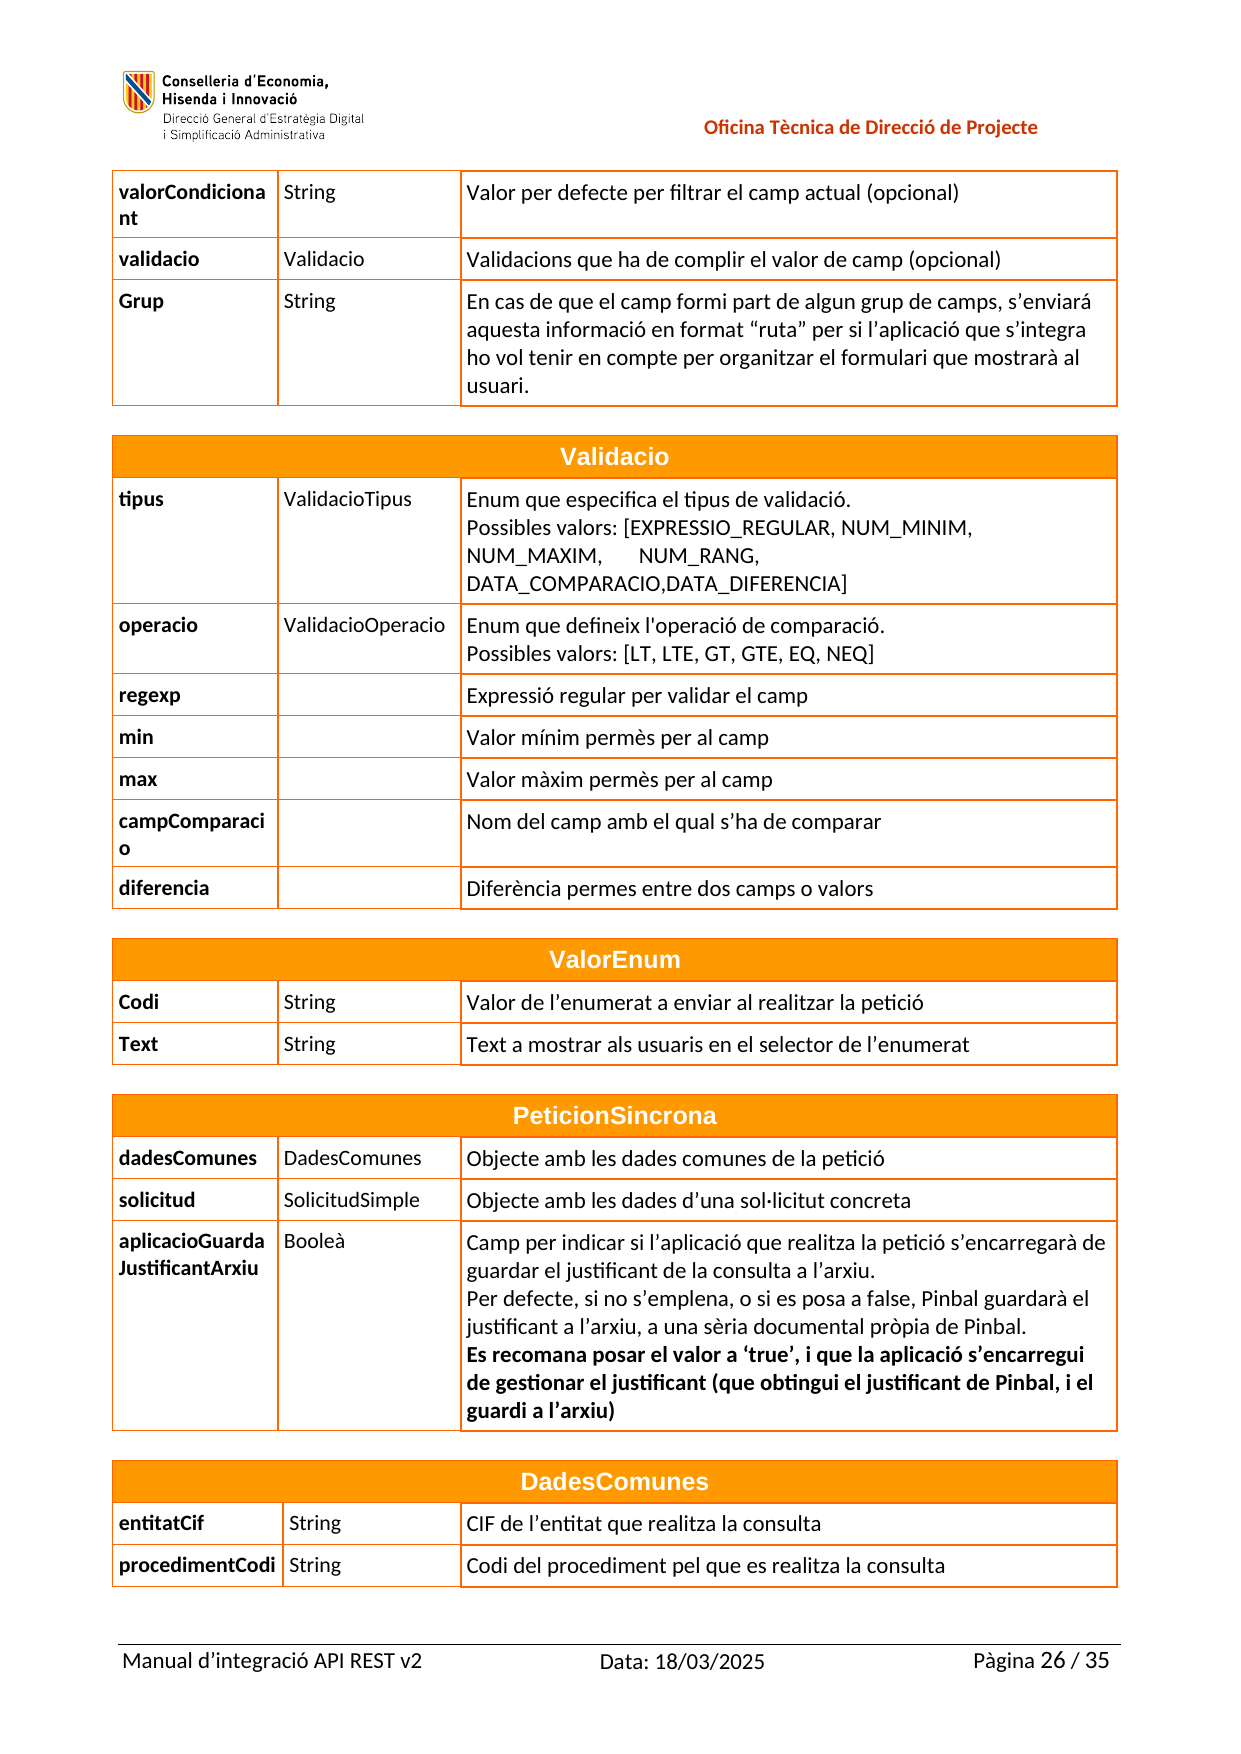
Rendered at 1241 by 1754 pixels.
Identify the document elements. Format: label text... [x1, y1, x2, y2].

table_cell [279, 867, 460, 908]
table_cell Enum que especifica el tipus de validació. Possibles valors: [EXPRESSIO_REGULAR, NUM_MINIM, NUM_MAXIM, NUM_RANG, DATA_COMPARACIO,DATA_DIFERENCIA] [462, 479, 1116, 603]
table_cell valorCondicionant [113, 171, 277, 237]
table_cell solicitud [113, 1179, 277, 1220]
table_cell Enum que defineix l'operació de comparació. Possibles valors: [LT, LTE, GT, GTE, EQ, NEQ] [462, 605, 1116, 673]
table_cell [279, 674, 460, 715]
table_cell Valor per defecte per filtrar el camp actual (opcional) [462, 172, 1116, 237]
table_cell Codi del procediment pel que es realitza la consulta [462, 1546, 1116, 1586]
table_cell String [279, 1023, 460, 1064]
table_cell Validacions que ha de complir el valor de camp (opcional) [462, 239, 1116, 279]
table_cell DadesComunes [279, 1137, 460, 1178]
table_cell SolicitudSimple [279, 1179, 460, 1220]
table_cell aplicacioGuardaJustificantArxiu [113, 1221, 277, 1430]
table_cell [279, 800, 460, 866]
table_cell Codi [113, 981, 277, 1022]
table_header PeticionSincrona [113, 1095, 1116, 1136]
picture [118, 62, 368, 151]
table_header ValorEnum [113, 939, 1116, 980]
table_cell Valor mínim permès per al camp [462, 717, 1116, 757]
table_cell tipus [113, 478, 277, 603]
table_cell Expressió regular per validar el camp [462, 675, 1116, 715]
table_cell Valor de l’enumerat a enviar al realitzar la petició [462, 982, 1116, 1022]
table_header Validacio [113, 436, 1116, 477]
table_cell String [279, 171, 460, 237]
table_cell Text [113, 1023, 277, 1064]
table_cell String [279, 280, 460, 405]
table_cell String [279, 981, 460, 1022]
table_cell regexp [113, 674, 277, 715]
table_cell String [284, 1545, 460, 1586]
table_cell Booleà [279, 1221, 460, 1430]
table_cell String [284, 1503, 460, 1543]
table_cell Valor màxim permès per al camp [462, 759, 1116, 799]
table_cell ValidacioTipus [279, 478, 460, 603]
table_cell Text a mostrar als usuaris en el selector de l’enumerat [462, 1024, 1116, 1064]
table_cell validacio [113, 238, 277, 279]
table_cell Objecte amb les dades d’una sol·licitut concreta [462, 1180, 1116, 1220]
table_cell min [113, 716, 277, 757]
table_header DadesComunes [113, 1461, 1116, 1502]
table_cell dadesComunes [113, 1137, 277, 1178]
table_cell diferencia [113, 867, 277, 908]
table_cell En cas de que el camp formi part de algun grup de camps, s’enviará aquesta informació en format “ruta” per si l’aplicació que s’integra ho vol tenir en compte per organitzar el formulari que mostrarà al usuari. [462, 281, 1116, 405]
table_cell entitatCif [113, 1503, 282, 1543]
table_cell Nom del camp amb el qual s’ha de comparar [462, 801, 1116, 866]
table_cell Diferència permes entre dos camps o valors [462, 868, 1116, 908]
table_cell Objecte amb les dades comunes de la petició [462, 1138, 1116, 1178]
table_cell procedimentCodi [113, 1545, 282, 1586]
table_cell [279, 716, 460, 757]
table_cell ValidacioOperacio [279, 604, 460, 673]
table_cell CIF de l’entitat que realitza la consulta [462, 1504, 1116, 1543]
table_cell Camp per indicar si l’aplicació que realitza la petició s’encarregarà de guardar el justificant de la consulta a l’arxiu. Per defecte, si no s’emplena, o si es posa a false, Pinbal guardarà el justificant a l’arxiu, a una sèria documental pròpia de Pinbal. Es recomana posar el valor a ‘true’, i que la aplicació s’encarregui de gestionar el justificant (que obtingui el justificant de Pinbal, i el guardi a l’arxiu) [462, 1222, 1116, 1430]
table_cell max [113, 758, 277, 799]
table_cell campComparacio [113, 800, 277, 866]
table_cell Validacio [279, 238, 460, 279]
table_cell operacio [113, 604, 277, 673]
table_cell [279, 758, 460, 799]
table_cell Grup [113, 280, 277, 405]
